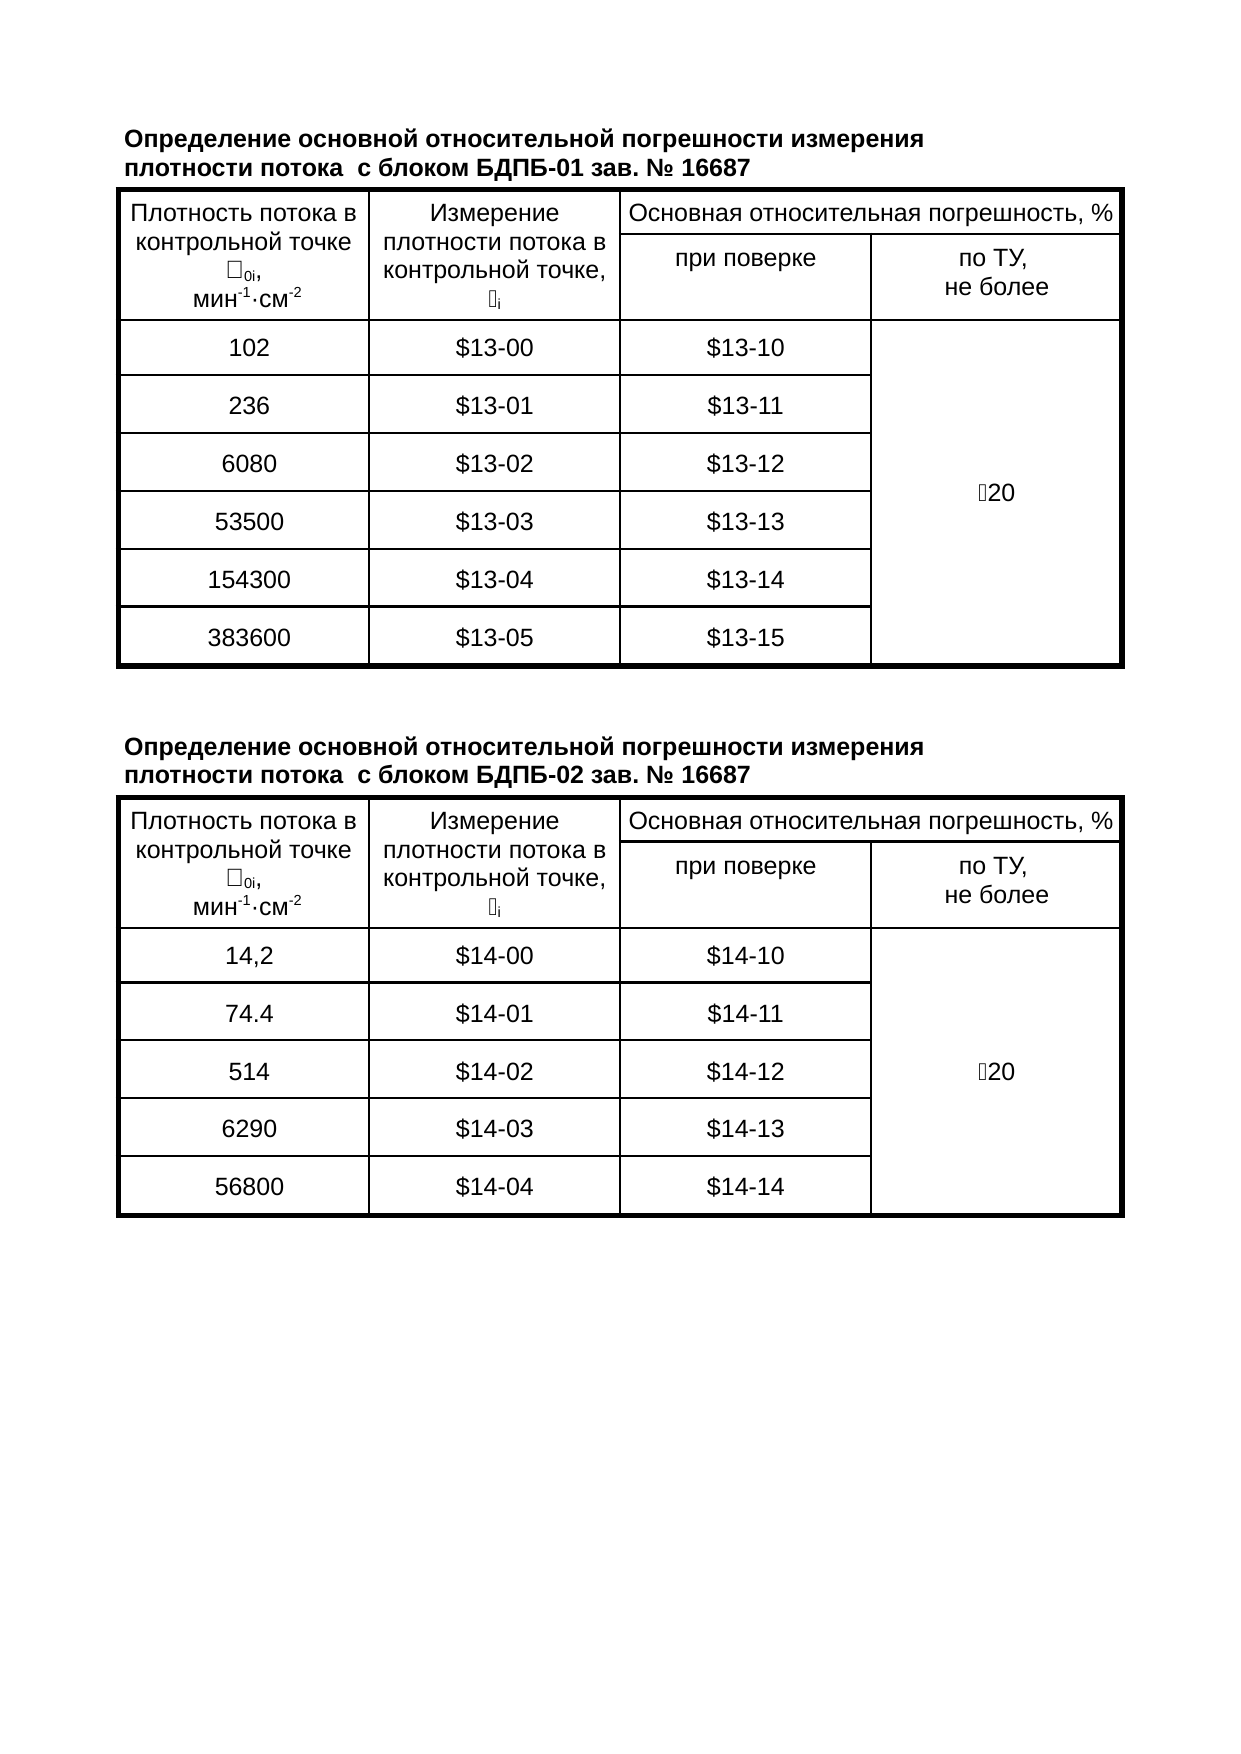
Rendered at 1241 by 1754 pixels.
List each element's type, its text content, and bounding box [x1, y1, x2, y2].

table_cell $13-12 [621, 434, 870, 489]
table_cell Плотность потока в контрольной точке 0i, мин-1·см-2 [121, 800, 368, 927]
table_cell $14-02 [370, 1041, 619, 1097]
table_cell $14-10 [621, 929, 870, 981]
table_cell $13-01 [370, 376, 619, 432]
table_cell Основная относительная погрешность, % [621, 192, 1119, 232]
table_cell $13-04 [370, 550, 619, 605]
table_cell $14-11 [621, 984, 870, 1039]
table_cell 154300 [121, 550, 368, 605]
table_cell при поверке [621, 235, 870, 319]
table_cell $13-00 [370, 321, 619, 374]
table_cell $14-14 [621, 1157, 870, 1213]
table_cell $13-13 [621, 492, 870, 547]
table_cell $14-00 [370, 929, 619, 981]
table_cell $13-03 [370, 492, 619, 547]
table_cell по ТУ, не более [872, 235, 1119, 319]
table_cell $13-11 [621, 376, 870, 432]
table_cell 102 [121, 321, 368, 374]
table_cell $14-13 [621, 1099, 870, 1155]
table_cell 53500 [121, 492, 368, 547]
table_cell $13-02 [370, 434, 619, 489]
table_cell $13-15 [621, 608, 870, 663]
table_cell Плотность потока в контрольной точке 0i, мин-1·см-2 [121, 192, 368, 319]
table_cell 20 [872, 929, 1119, 1213]
table_cell 74.4 [121, 984, 368, 1039]
table_cell 383600 [121, 608, 368, 663]
table_cell по ТУ, не более [872, 843, 1119, 927]
table_cell Измерение плотности потока в контрольной точке, i [370, 192, 619, 319]
table_cell $14-12 [621, 1041, 870, 1097]
table_cell 6080 [121, 434, 368, 489]
table_cell $13-14 [621, 550, 870, 605]
table_cell $14-01 [370, 984, 619, 1039]
table_cell 20 [872, 321, 1119, 663]
table_cell Измерение плотности потока в контрольной точке, i [370, 800, 619, 927]
table_header Определение основной относительной погрешности измерения плотности потока с блоком БДПБ-01 зав. № 16687 [118, 118, 1122, 187]
table_cell 14,2 [121, 929, 368, 981]
table_cell 236 [121, 376, 368, 432]
table_cell 514 [121, 1041, 368, 1097]
table_header Определение основной относительной погрешности измерения плотности потока с блоком БДПБ-02 зав. № 16687 [118, 726, 1122, 795]
table_cell Основная относительная погрешность, % [621, 800, 1119, 840]
table_cell 6290 [121, 1099, 368, 1155]
table_cell $13-10 [621, 321, 870, 374]
table_cell $14-03 [370, 1099, 619, 1155]
table_cell $14-04 [370, 1157, 619, 1213]
table_cell при поверке [621, 843, 870, 927]
table_cell $13-05 [370, 608, 619, 663]
table_cell 56800 [121, 1157, 368, 1213]
